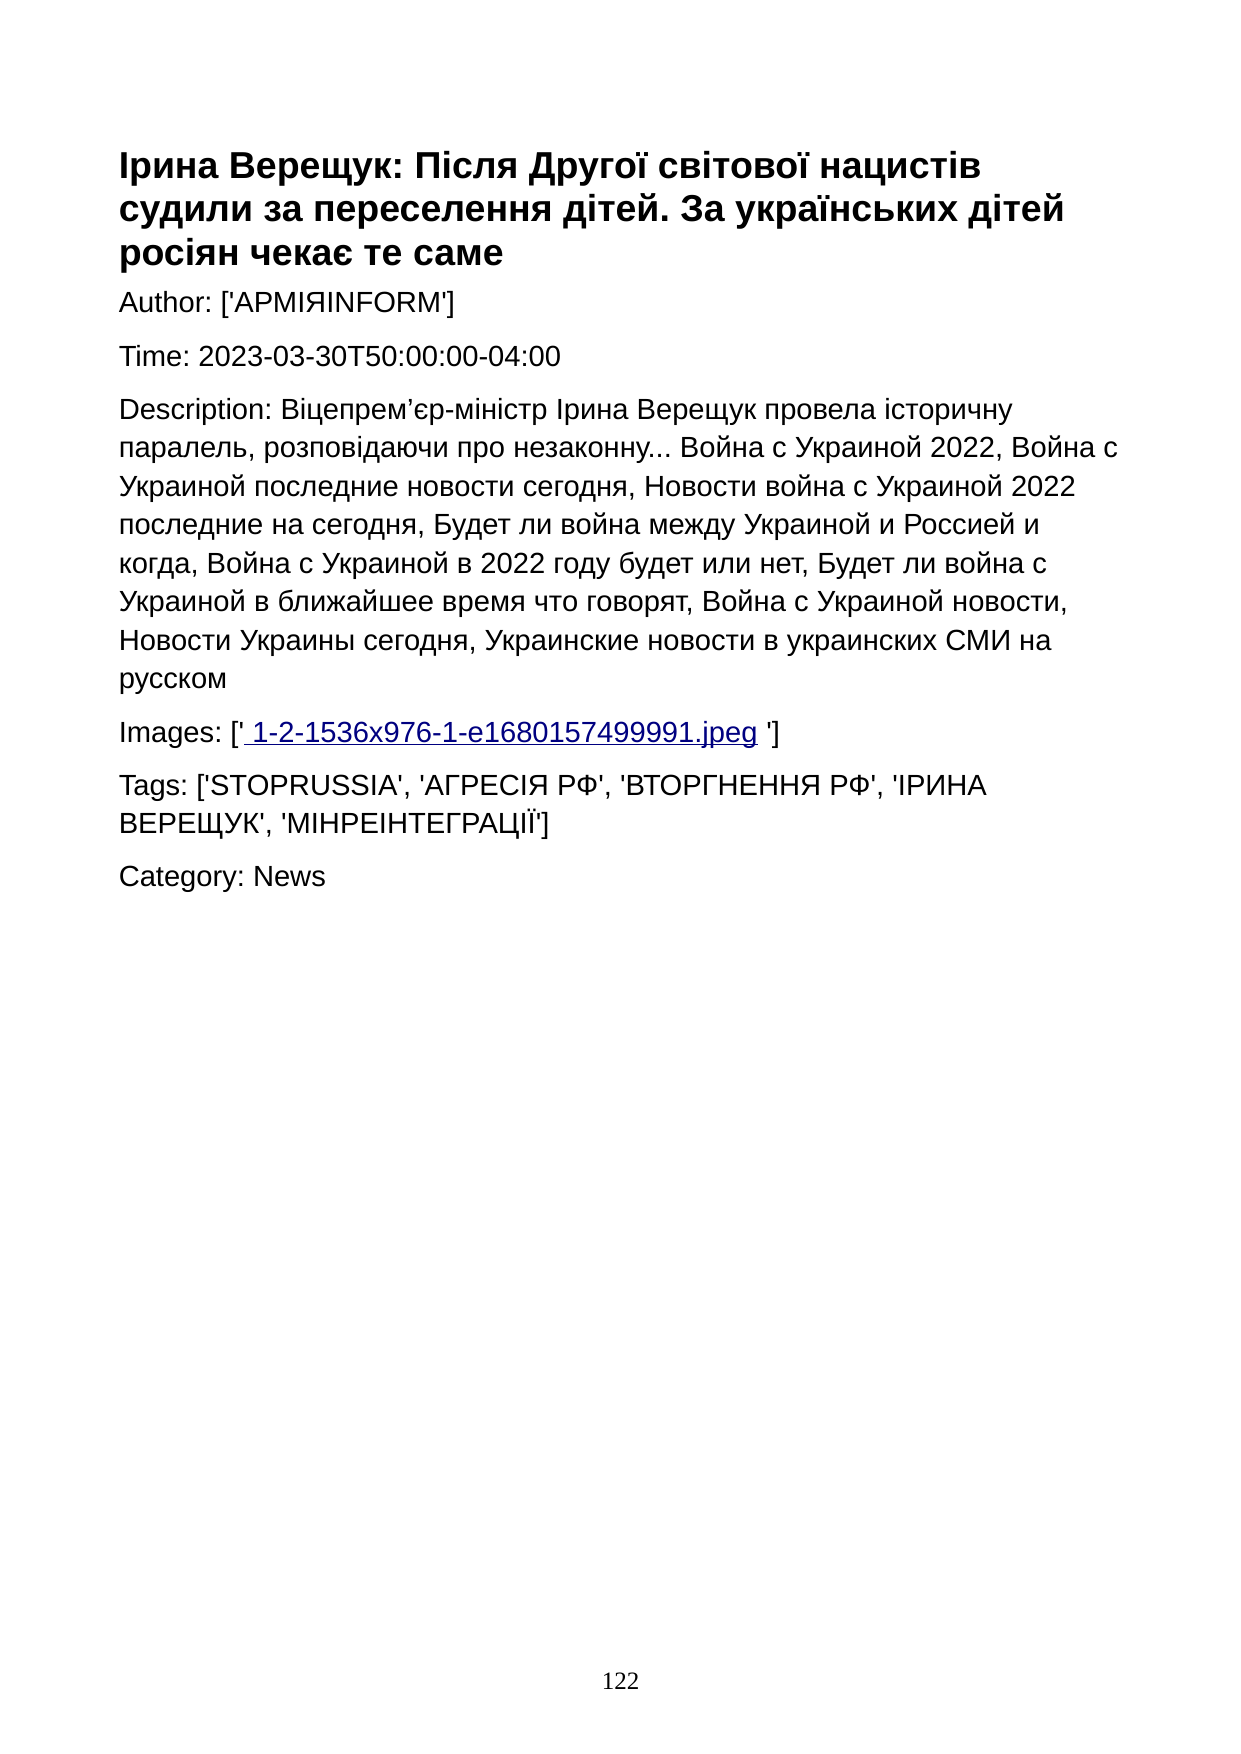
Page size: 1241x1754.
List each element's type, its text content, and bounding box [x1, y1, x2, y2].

subtitle Ірина Верещук: Після Другої світової нацистів судили за переселення дітей. За українських дітей росіян чекає те саме [118, 143, 1122, 273]
text Description: Віцепрем’єр-міністр Ірина Верещук провела історичну паралель, розповідаючи про незаконну... Война с Украиной 2022, Война с Украиной последние новости сегодня, Новости война с Украиной 2022 последние на сегодня, Будет ли война между Украиной и Россией и когда, Война с Украиной в 2022 году будет или нет, Будет ли война с Украиной в ближайшее время что говорят, Война с Украиной новости, Новости Украины сегодня, Украинские новости в украинских СМИ на русском [118, 392, 1122, 695]
text Author: ['АРМІЯINFORM'] [118, 285, 1122, 319]
text Time: 2023-03-30T50:00:00-04:00 [118, 338, 1122, 372]
text Images: [' 1-2-1536x976-1-e1680157499991.jpeg '] [118, 714, 1122, 748]
text Tags: ['STOPRUSSIA', 'АГРЕСІЯ РФ', 'ВТОРГНЕННЯ РФ', 'ІРИНА ВЕРЕЩУК', 'МІНРЕІНТЕГРАЦІЇ'] [118, 768, 1122, 840]
text Category: News [118, 859, 1122, 893]
